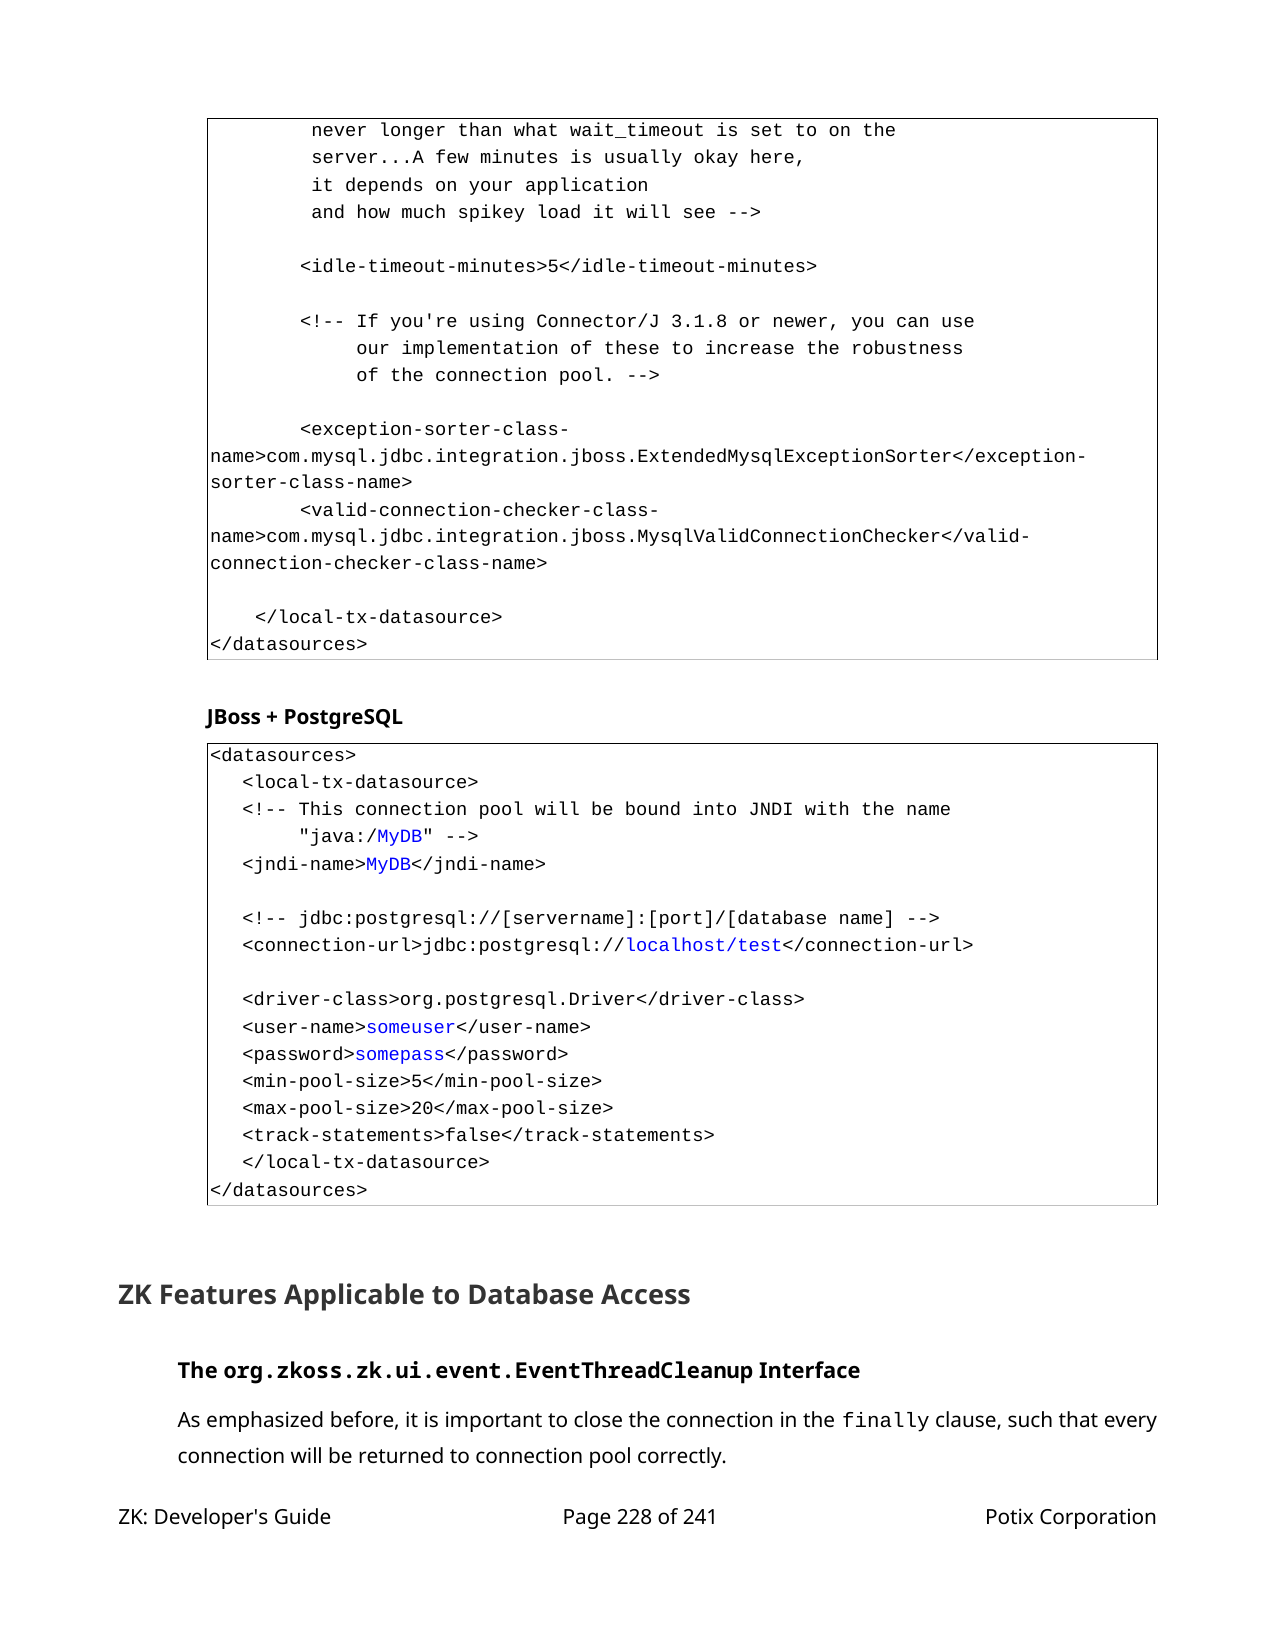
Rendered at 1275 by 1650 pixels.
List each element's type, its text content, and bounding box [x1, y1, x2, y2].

subtitle JBoss + PostgreSQL [207, 702, 1157, 730]
text <!-- If you're using Connector/J 3.1.8 or newer, you can use [208, 308, 1157, 333]
text <idle-timeout-minutes>5</idle-timeout-minutes> [208, 254, 1157, 278]
text <driver-class>org.postgresql.Driver</driver-class> [208, 987, 1157, 1012]
text <exception-sorter-class-name>com.mysql.jdbc.integration.jboss.ExtendedMysqlExceptionSorter</exception-sorter-class-name> [208, 417, 1157, 494]
text <local-tx-datasource> [208, 770, 1157, 794]
text <jndi-name>MyDB</jndi-name> [208, 851, 1157, 876]
text server...A few minutes is usually okay here, [208, 145, 1157, 169]
text </datasources> [208, 632, 1157, 659]
subtitle The org.zkoss.zk.ui.event.EventThreadCleanup Interface [177, 1355, 1157, 1385]
text our implementation of these to increase the robustness [208, 336, 1157, 360]
text and how much spikey load it will see --> [208, 200, 1157, 224]
text </local-tx-datasource> [208, 605, 1157, 629]
text As emphasized before, it is important to close the connection in the finally clause, such that every connection will be returned to connection pool correctly. [177, 1406, 1157, 1469]
text never longer than what wait_timeout is set to on the [208, 119, 1157, 142]
text <datasources> [208, 744, 1157, 767]
text of the connection pool. --> [208, 363, 1157, 387]
text <user-name>someuser</user-name> [208, 1014, 1157, 1039]
text </local-tx-datasource> [208, 1150, 1157, 1175]
text <max-pool-size>20</max-pool-size> [208, 1096, 1157, 1120]
subtitle ZK Features Applicable to Database Access [118, 1276, 1157, 1312]
text <!-- This connection pool will be bound into JNDI with the name [208, 797, 1157, 821]
text </datasources> [208, 1178, 1157, 1205]
text <track-statements>false</track-statements> [208, 1123, 1157, 1147]
text <min-pool-size>5</min-pool-size> [208, 1069, 1157, 1093]
text <!-- jdbc:postgresql://[servername]:[port]/[database name] --> [208, 906, 1157, 930]
text it depends on your application [208, 172, 1157, 197]
text <valid-connection-checker-class-name>com.mysql.jdbc.integration.jboss.MysqlValidConnectionChecker</valid-connection-checker-class-name> [208, 497, 1157, 575]
text <connection-url>jdbc:postgresql://localhost/test</connection-url> [208, 933, 1157, 957]
text "java:/MyDB" --> [208, 824, 1157, 848]
text <password>somepass</password> [208, 1042, 1157, 1066]
